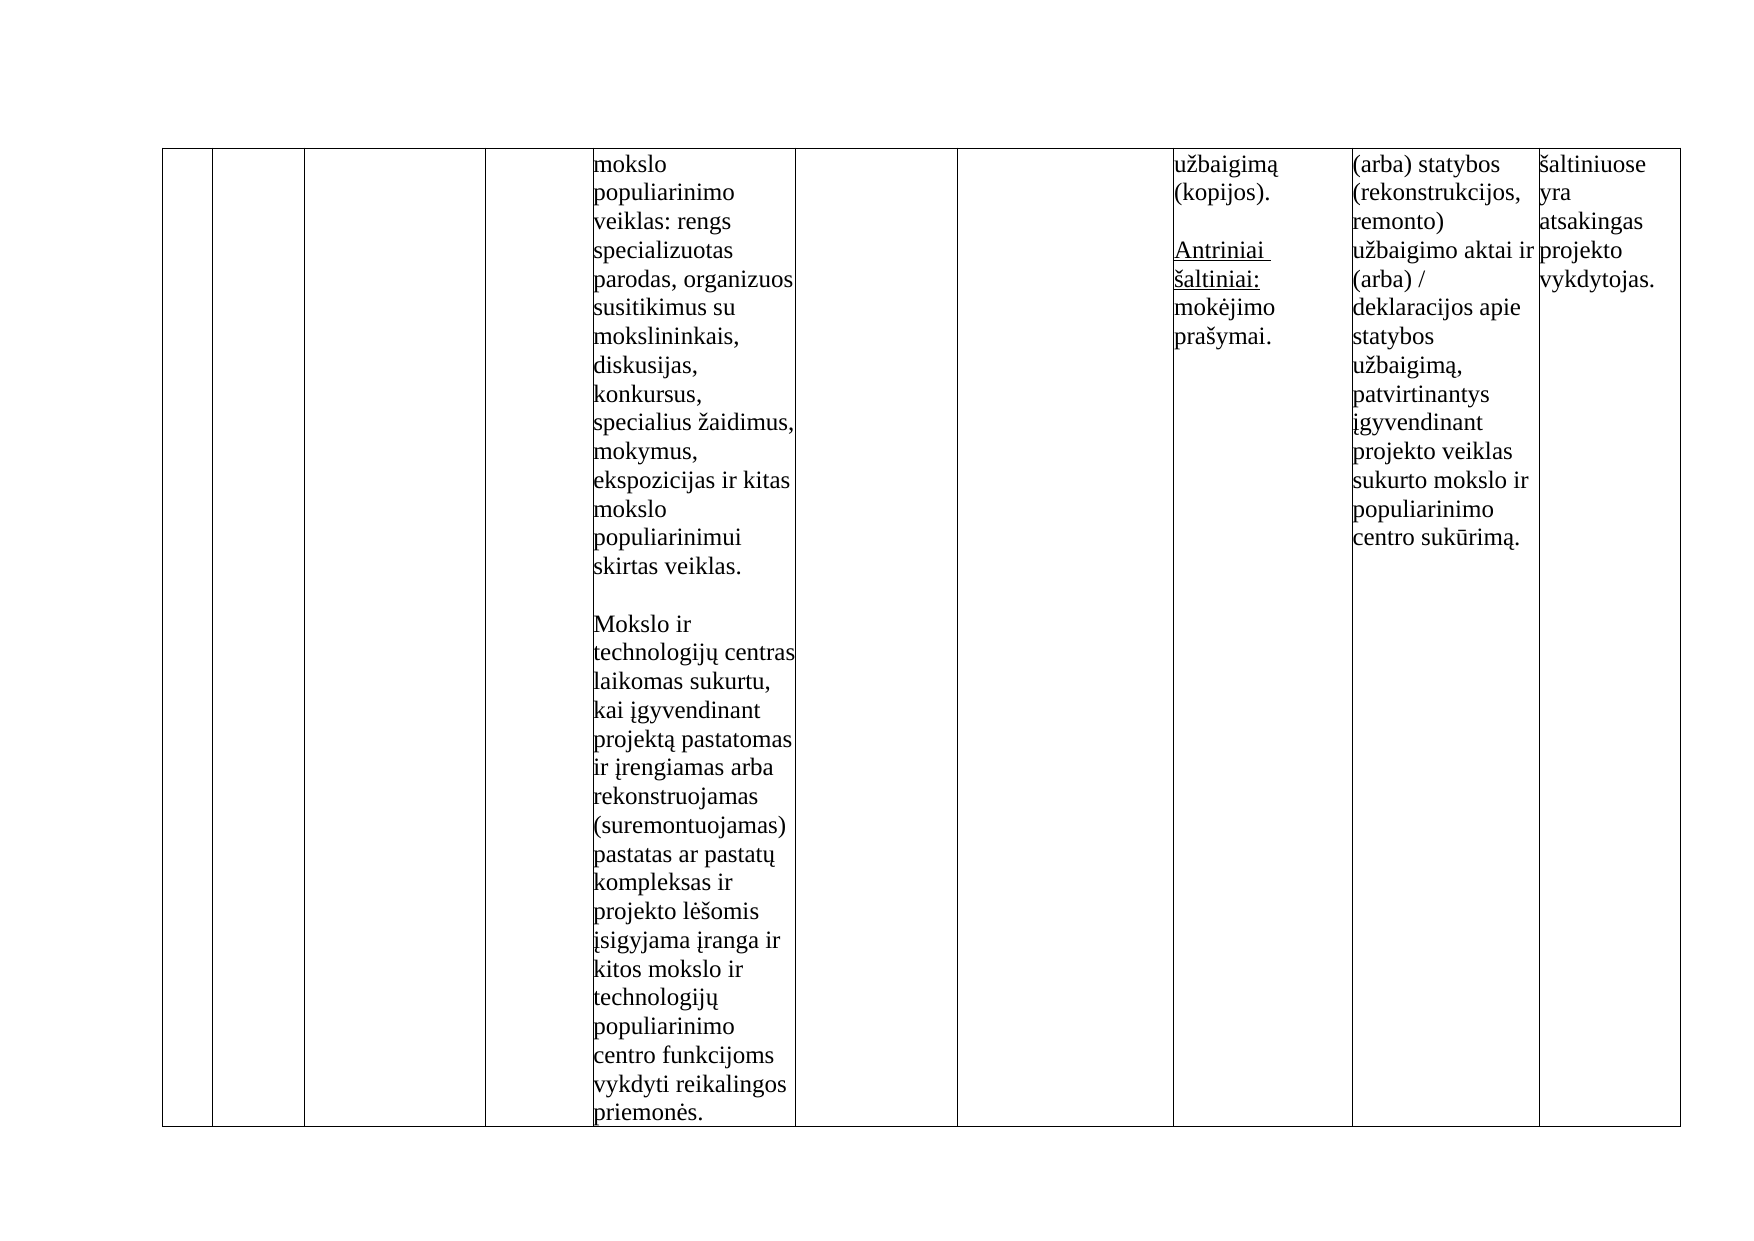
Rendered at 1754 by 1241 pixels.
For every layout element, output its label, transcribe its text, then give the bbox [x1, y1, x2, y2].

table_cell [163, 149, 212, 1126]
table_cell [213, 149, 304, 1126]
table_cell užbaigimą (kopijos). Antriniai šaltiniai: mokėjimo prašymai. [1174, 149, 1352, 1126]
table_cell [486, 149, 593, 1126]
table_cell (arba) statybos (rekonstrukcijos, remonto) užbaigimo aktai ir (arba) / deklaracijos apie statybos užbaigimą, patvirtinantys įgyvendinant projekto veiklas sukurto mokslo ir populiarinimo centro sukūrimą. [1353, 149, 1539, 1126]
table_cell mokslo populiarinimo veiklas: rengs specializuotas parodas, organizuos susitikimus su mokslininkais, diskusijas, konkursus, specialius žaidimus, mokymus, ekspozicijas ir kitas mokslo populiarinimui skirtas veiklas. Mokslo ir technologijų centras laikomas sukurtu, kai įgyvendinant projektą pastatomas ir įrengiamas arba rekonstruojamas (suremontuojamas) pastatas ar pastatų kompleksas ir projekto lėšomis įsigyjama įranga ir kitos mokslo ir technologijų populiarinimo centro funkcijoms vykdyti reikalingos priemonės. [594, 149, 795, 1126]
table_cell [796, 149, 957, 1126]
table_cell [958, 149, 1173, 1126]
table_cell šaltiniuose yra atsakingas projekto vykdytojas. [1540, 149, 1680, 1126]
table_cell [305, 149, 485, 1126]
